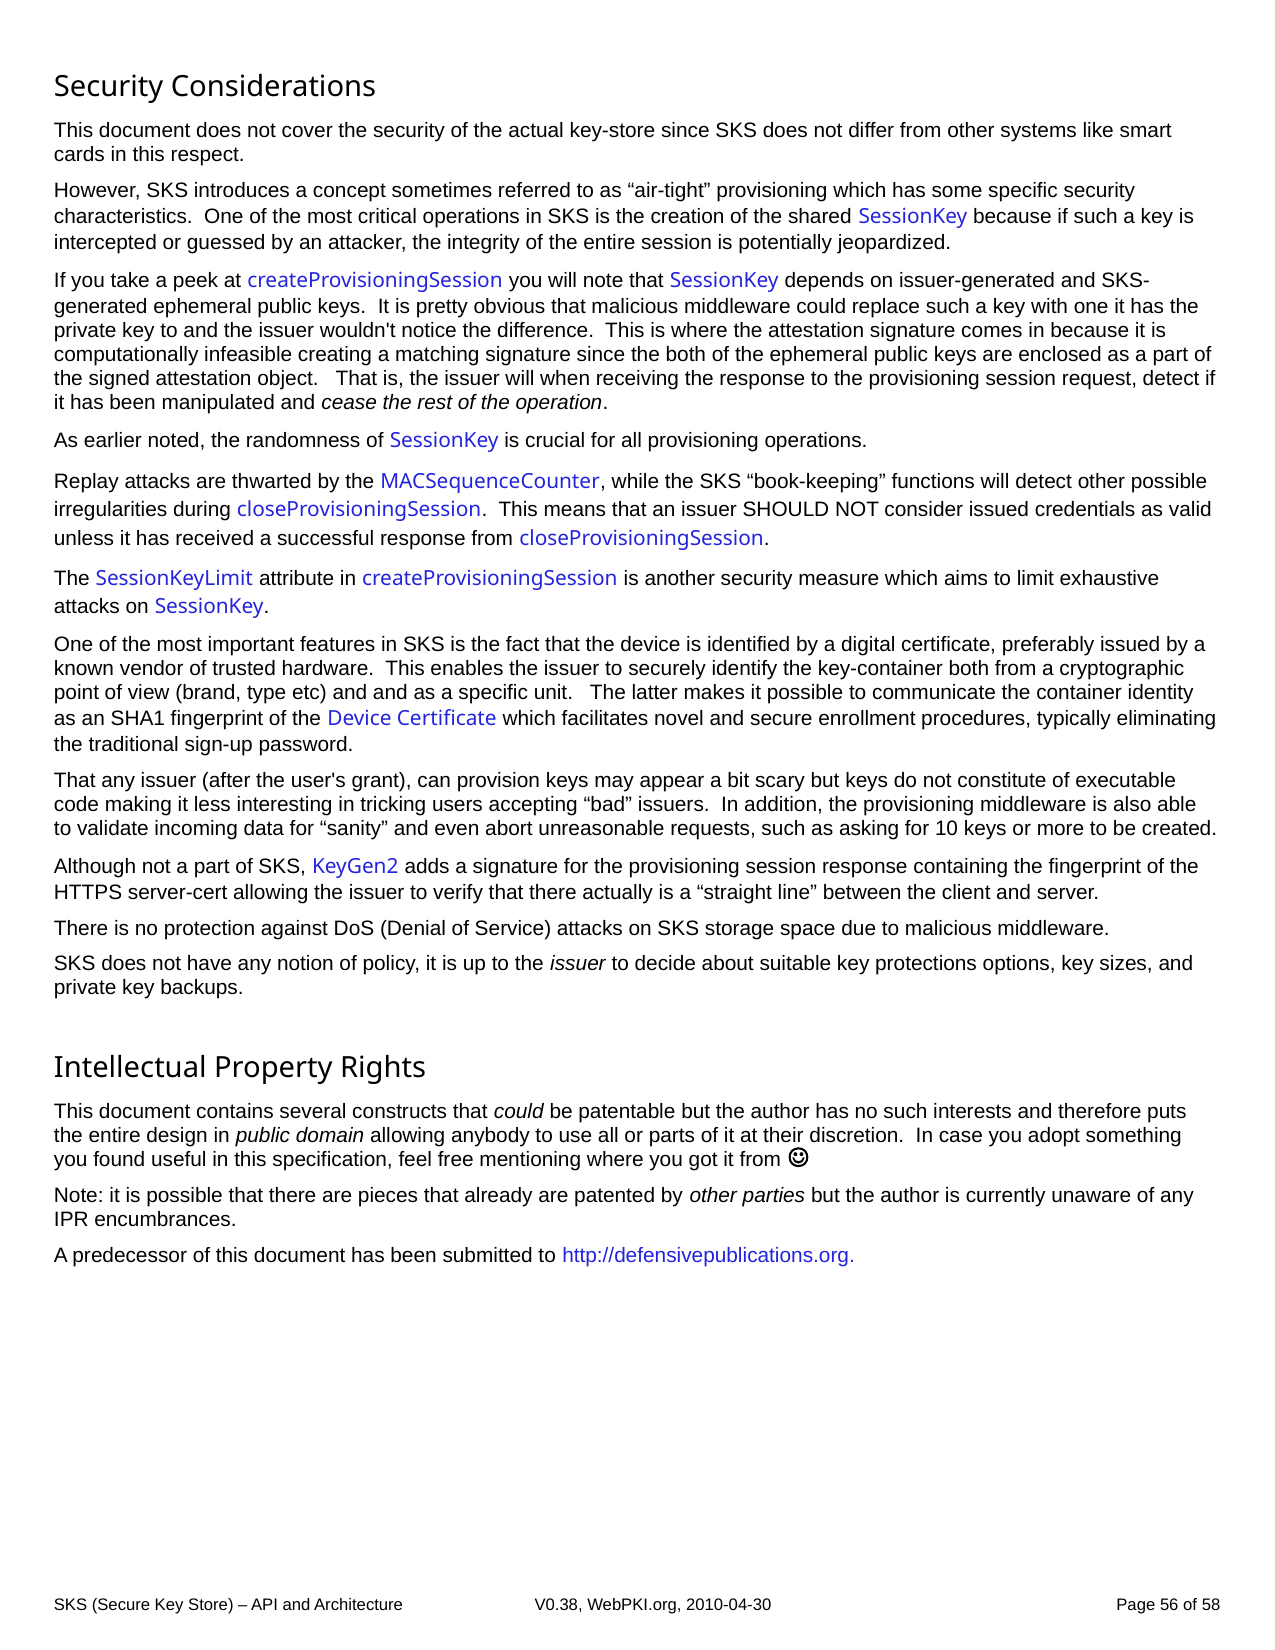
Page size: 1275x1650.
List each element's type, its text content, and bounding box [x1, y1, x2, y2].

text However, SKS introduces a concept sometimes referred to as “air-tight” provisioning which has some specific security characteristics. One of the most critical operations in SKS is the creation of the shared SessionKey because if such a key is intercepted or guessed by an attacker, the integrity of the entire session is potentially jeopardized. [54, 177, 1221, 254]
subtitle Security Considerations [54, 66, 1221, 105]
text Note: it is possible that there are pieces that already are patented by other parties but the author is currently unaware of any IPR encumbrances. [54, 1183, 1221, 1231]
text That any issuer (after the user's grant), can provision keys may appear a bit scary but keys do not constitute of executable code making it less interesting in tricking users accepting “bad” issuers. In addition, the provisioning middleware is also able to validate incoming data for “sanity” and even abort unreasonable requests, such as asking for 10 keys or more to be created. [54, 768, 1221, 839]
text This document does not cover the security of the actual key-store since SKS does not differ from other systems like smart cards in this respect. [54, 118, 1221, 166]
text Replay attacks are thwarted by the MACSequenceCounter, while the SKS “book-keeping” functions will detect other possible irregularities during closeProvisioningSession. This means that an issuer SHOULD NOT consider issued credentials as valid unless it has received a successful response from closeProvisioningSession. [54, 466, 1221, 551]
text SKS does not have any notion of policy, it is up to the issuer to decide about suitable key protections options, key sizes, and private key backups. [54, 951, 1221, 999]
text As earlier noted, the randomness of SessionKey is crucial for all provisioning operations. [54, 426, 1221, 454]
text If you take a peek at createProvisioningSession you will note that SessionKey depends on issuer-generated and SKS-generated ephemeral public keys. It is pretty obvious that malicious middleware could replace such a key with one it has the private key to and the issuer wouldn't notice the difference. This is where the attestation signature comes in because it is computationally infeasible creating a matching signature since the both of the ephemeral public keys are enclosed as a part of the signed attestation object. That is, the issuer will when receiving the response to the provisioning session request, detect if it has been manipulated and cease the rest of the operation. [54, 266, 1221, 414]
text This document contains several constructs that could be patentable but the author has no such interests and therefore puts the entire design in public domain allowing anybody to use all or parts of it at their discretion. In case you adopt something you found useful in this specification, feel free mentioning where you got it from  [54, 1099, 1221, 1172]
subtitle Intellectual Property Rights [54, 1047, 1221, 1086]
text The SessionKeyLimit attribute in createProvisioningSession is another security measure which aims to limit exhaustive attacks on SessionKey. [54, 563, 1221, 620]
text There is no protection against DoS (Denial of Service) attacks on SKS storage space due to malicious middleware. [54, 915, 1221, 939]
text A predecessor of this document has been submitted to http://defensivepublications.org. [54, 1243, 1221, 1267]
text Although not a part of SKS, KeyGen2 adds a signature for the provisioning session response containing the fingerprint of the HTTPS server-cert allowing the issuer to verify that there actually is a “straight line” between the client and server. [54, 851, 1221, 904]
text One of the most important features in SKS is the fact that the device is identified by a digital certificate, preferably issued by a known vendor of trusted hardware. This enables the issuer to securely identify the key-container both from a cryptographic point of view (brand, type etc) and and as a specific unit. The latter makes it possible to communicate the container identity as an SHA1 fingerprint of the Device Certificate which facilitates novel and secure enrollment procedures, typically eliminating the traditional sign-up password. [54, 632, 1221, 756]
